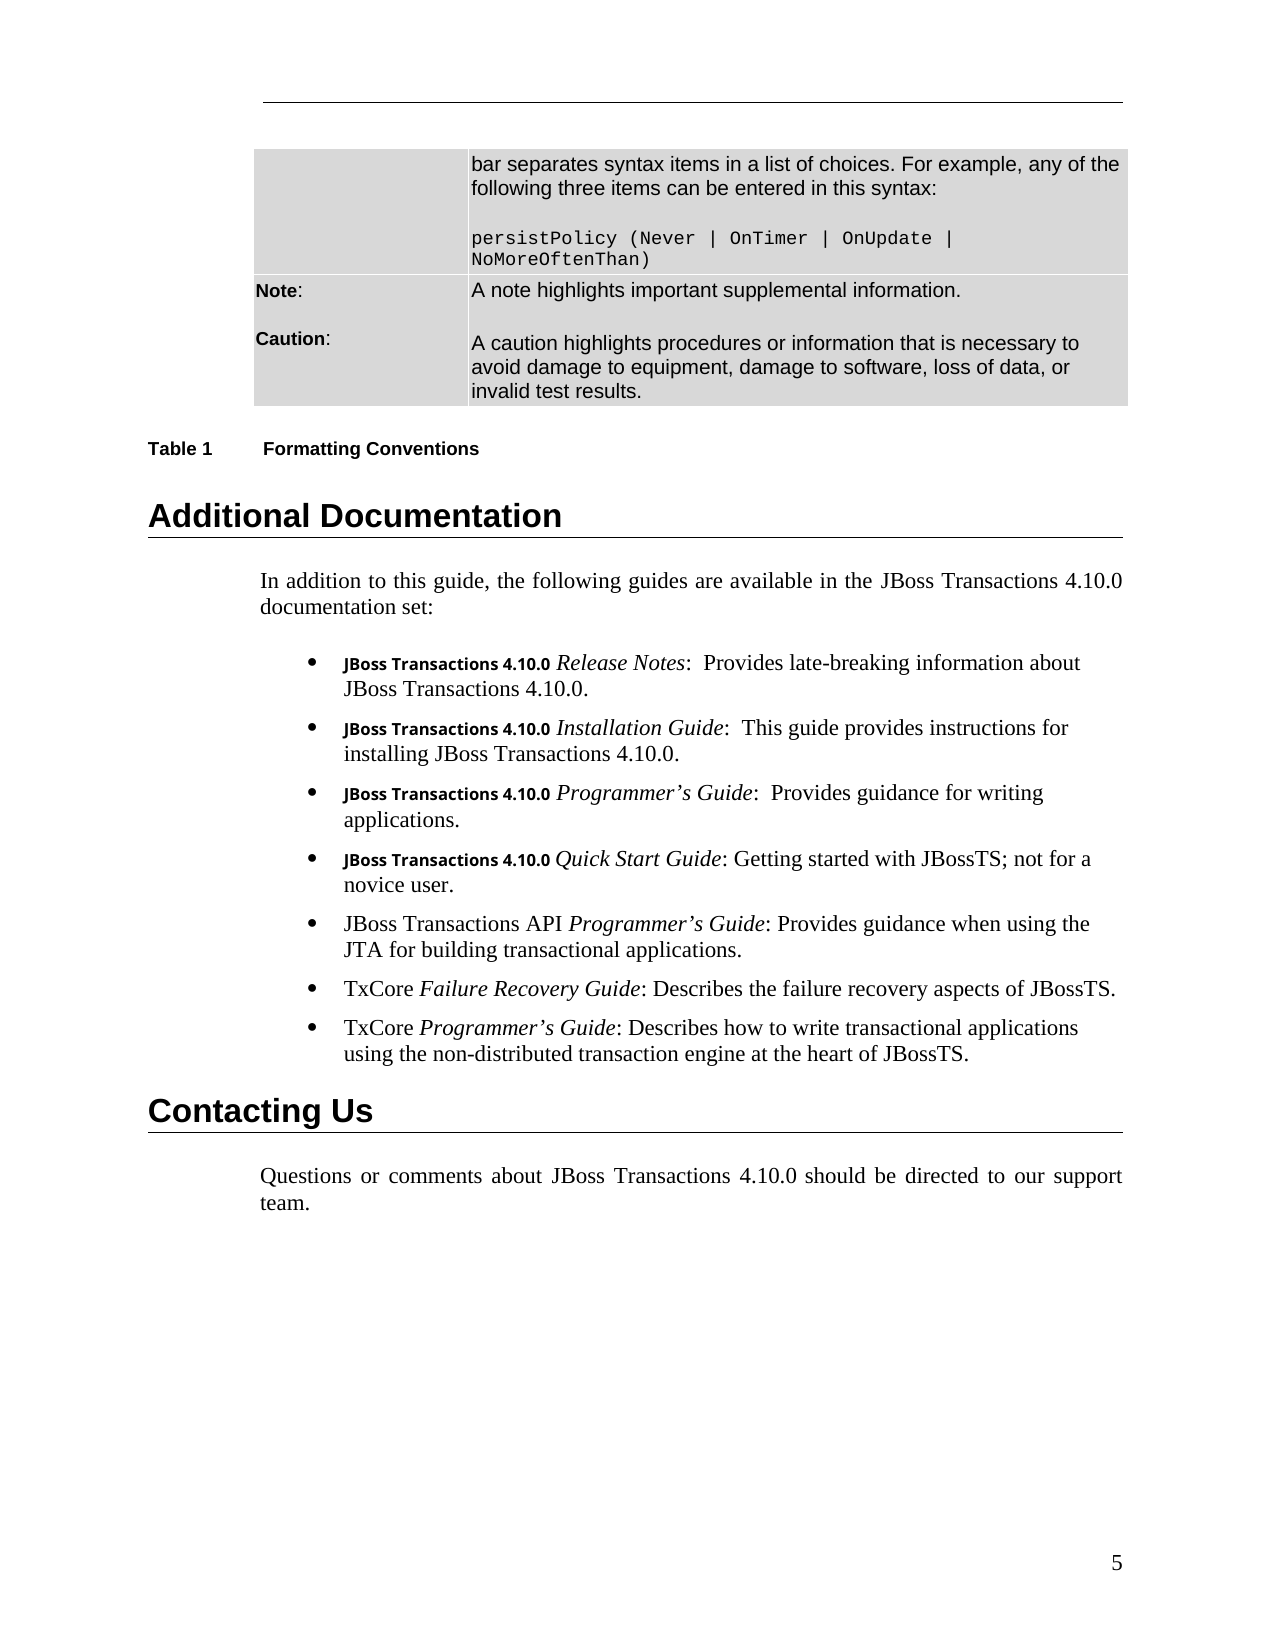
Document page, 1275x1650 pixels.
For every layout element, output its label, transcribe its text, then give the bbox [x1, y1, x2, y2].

table_cell [254, 149, 468, 274]
text Table 1 Formatting Conventions [148, 437, 1123, 459]
list JBoss Transactions 4.10.0 Release Notes: Provides late-breaking information about JBoss Transactions 4.10.0. [308, 649, 1123, 702]
text Questions or comments about JBoss Transactions 4.10.0 should be directed to our support team. [260, 1162, 1123, 1215]
table_cell bar separates syntax items in a list of choices. For example, any of the following three items can be entered in this syntax: persistPolicy (Never | OnTimer | OnUpdate | NoMoreOftenThan) [469, 149, 1128, 274]
list JBoss Transactions 4.10.0 Installation Guide: This guide provides instructions for installing JBoss Transactions 4.10.0. [308, 714, 1123, 767]
list JBoss Transactions 4.10.0 Quick Start Guide: Getting started with JBossTS; not for a novice user. [308, 844, 1123, 897]
subtitle Additional Documentation [148, 496, 1123, 537]
text In addition to this guide, the following guides are available in the JBoss Transactions 4.10.0 documentation set: [260, 567, 1123, 620]
subtitle Contacting Us [148, 1092, 1123, 1132]
table_cell Note: Caution: [254, 275, 468, 406]
list JBoss Transactions 4.10.0 Programmer’s Guide: Provides guidance for writing applications. [308, 779, 1123, 832]
list TxCore Programmer’s Guide: Describes how to write transactional applications using the non-distributed transaction engine at the heart of JBossTS. [308, 1014, 1123, 1067]
table_cell A note highlights important supplemental information. A caution highlights procedures or information that is necessary to avoid damage to equipment, damage to software, loss of data, or invalid test results. [469, 275, 1128, 406]
list TxCore Failure Recovery Guide: Describes the failure recovery aspects of JBossTS. [308, 975, 1123, 1001]
list JBoss Transactions API Programmer’s Guide: Provides guidance when using the JTA for building transactional applications. [308, 910, 1123, 962]
